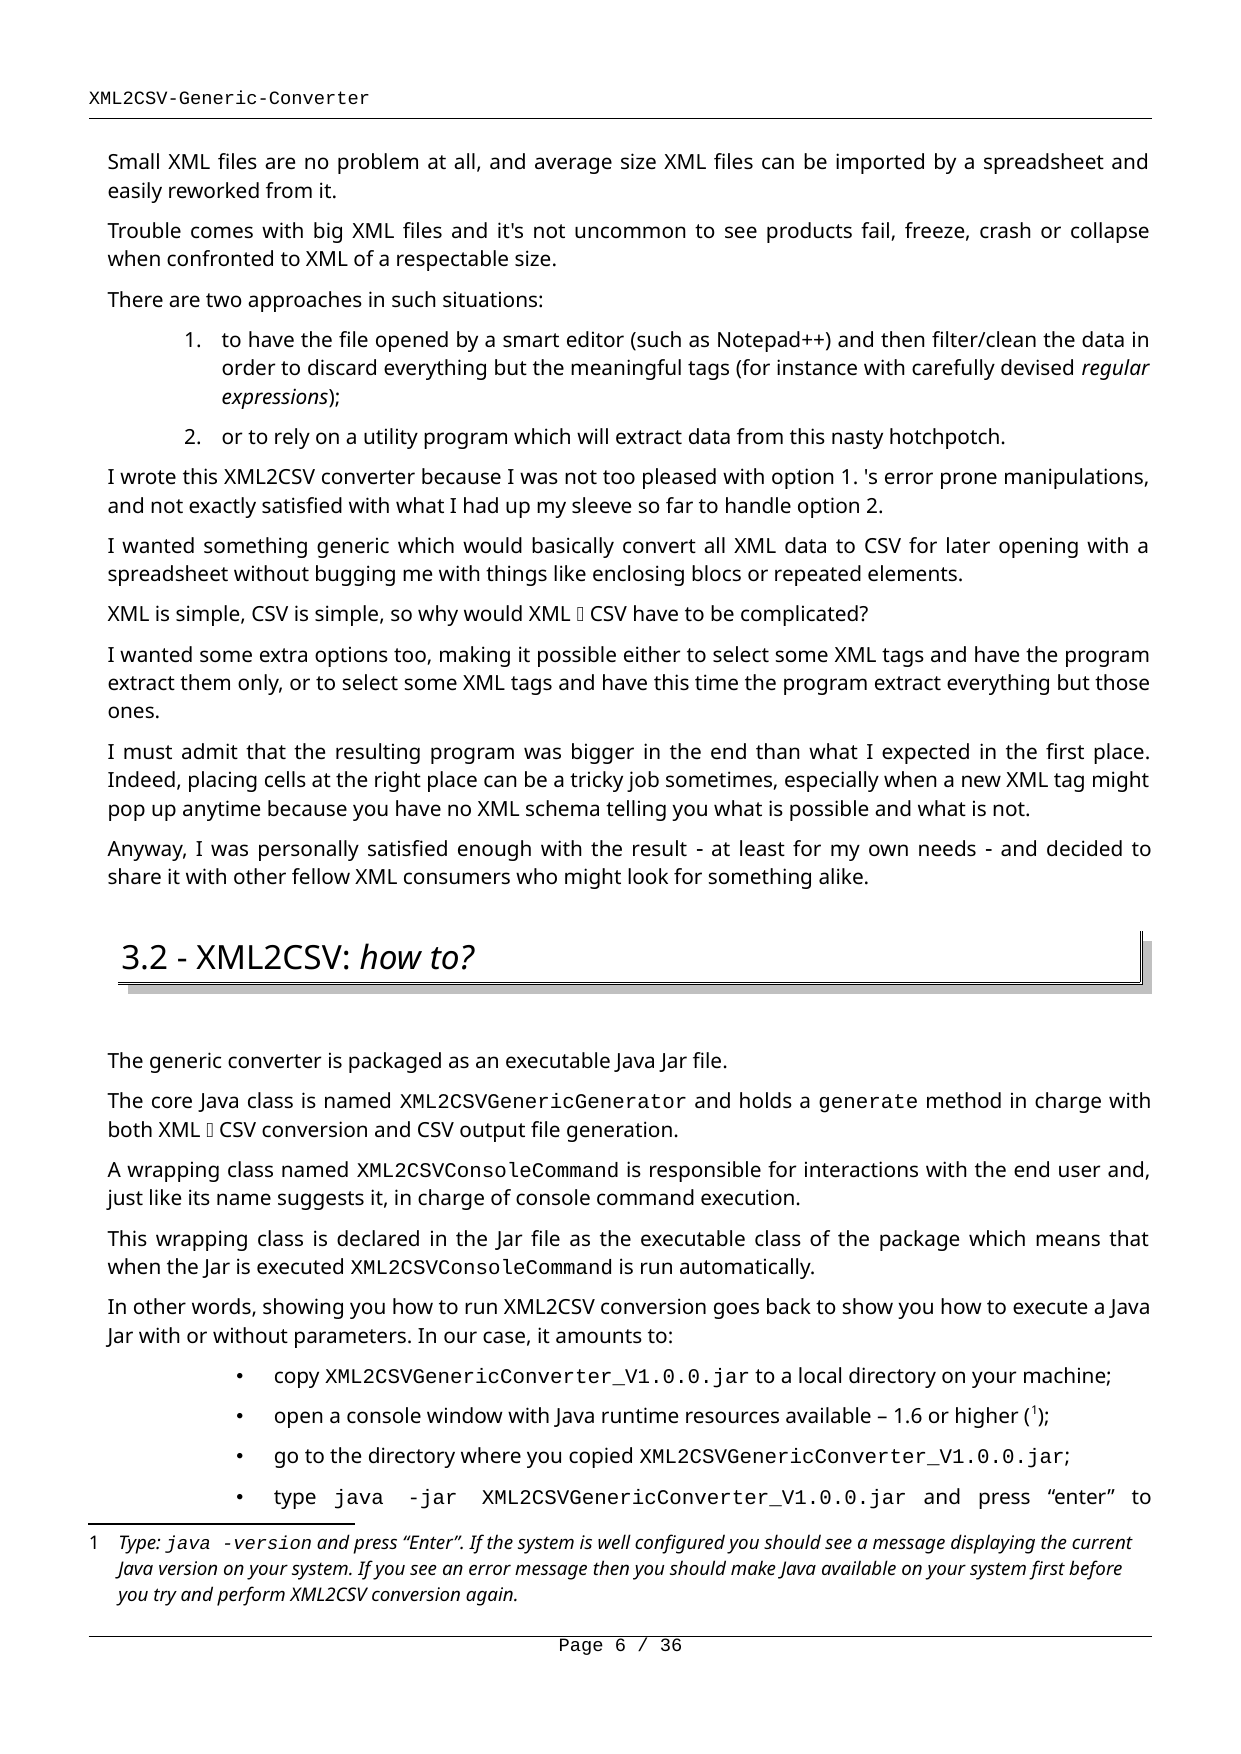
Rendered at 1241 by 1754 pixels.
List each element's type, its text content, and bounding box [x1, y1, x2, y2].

text In other words, showing you how to run XML2CSV conversion goes back to show you how to execute a Java Jar with or without parameters. In our case, it amounts to: [107, 1292, 1152, 1349]
text Anyway, I was personally satisfied enough with the result - at least for my own needs - and decided to share it with other fellow XML consumers who might look for something alike. [107, 834, 1152, 891]
text I wrote this XML2CSV converter because I was not too pleased with option 1. 's error prone manipulations, and not exactly satisfied with what I had up my sleeve so far to handle option 2. [107, 462, 1152, 519]
text A wrapping class named XML2CSVConsoleCommand is responsible for interactions with the end user and, just like its name suggests it, in charge of console command execution. [107, 1155, 1152, 1212]
text There are two approaches in such situations: [107, 285, 1152, 313]
text Trouble comes with big XML files and it's not uncommon to see products fail, freeze, crash or collapse when confronted to XML of a respectable size. [107, 216, 1152, 273]
list go to the directory where you copied XML2CSVGenericConverter_V1.0.0.jar; [236, 1442, 1152, 1470]
text I must admit that the resulting program was bigger in the end than what I expected in the first place. Indeed, placing cells at the right place can be a tricky job sometimes, especially when a new XML tag might pop up anytime because you have no XML schema telling you what is possible and what is not. [107, 737, 1152, 822]
text XML is simple, CSV is simple, so why would XML _ CSV have to be complicated? [107, 599, 1152, 628]
text I wanted some extra options too, making it possible either to select some XML tags and have the program extract them only, or to select some XML tags and have this time the program extract everything but those ones. [107, 640, 1152, 725]
text I wanted something generic which would basically convert all XML data to CSV for later opening with a spreadsheet without bugging me with things like enclosing blocs or repeated elements. [107, 531, 1152, 588]
list or to rely on a utility program which will extract data from this nasty hotchpotch. [184, 422, 1152, 451]
text This wrapping class is declared in the Jar file as the executable class of the package which means that when the Jar is executed XML2CSVConsoleCommand is run automatically. [107, 1224, 1152, 1281]
list open a console window with Java runtime resources available – 1.6 or higher (); [236, 1401, 1152, 1430]
list to have the file opened by a smart editor (such as Notepad++) and then filter/clean the data in order to discard everything but the meaningful tags (for instance with carefully devised regular expressions); [184, 325, 1152, 410]
text The generic converter is packaged as an executable Java Jar file. [107, 1046, 1152, 1074]
text The core Java class is named XML2CSVGenericGenerator and holds a generate method in charge with both XML _ CSV conversion and CSV output file generation. [107, 1086, 1152, 1143]
text Small XML files are no problem at all, and average size XML files can be imported by a spreadsheet and easily reworked from it. [107, 147, 1152, 204]
list Type: java -version and press “Enter”. If the system is well configured you should see a message displaying the current Java version on your system. If you see an error message then you should make Java available on your system first before you try and perform XML2CSV conversion again. [88, 1530, 1152, 1606]
list type java -jar XML2CSVGenericConverter_V1.0.0.jar and press “enter” to [236, 1482, 1152, 1511]
list copy XML2CSVGenericConverter_V1.0.0.jar to a local directory on your machine; [236, 1361, 1152, 1390]
subtitle XML2CSV: how to? [118, 931, 1142, 984]
